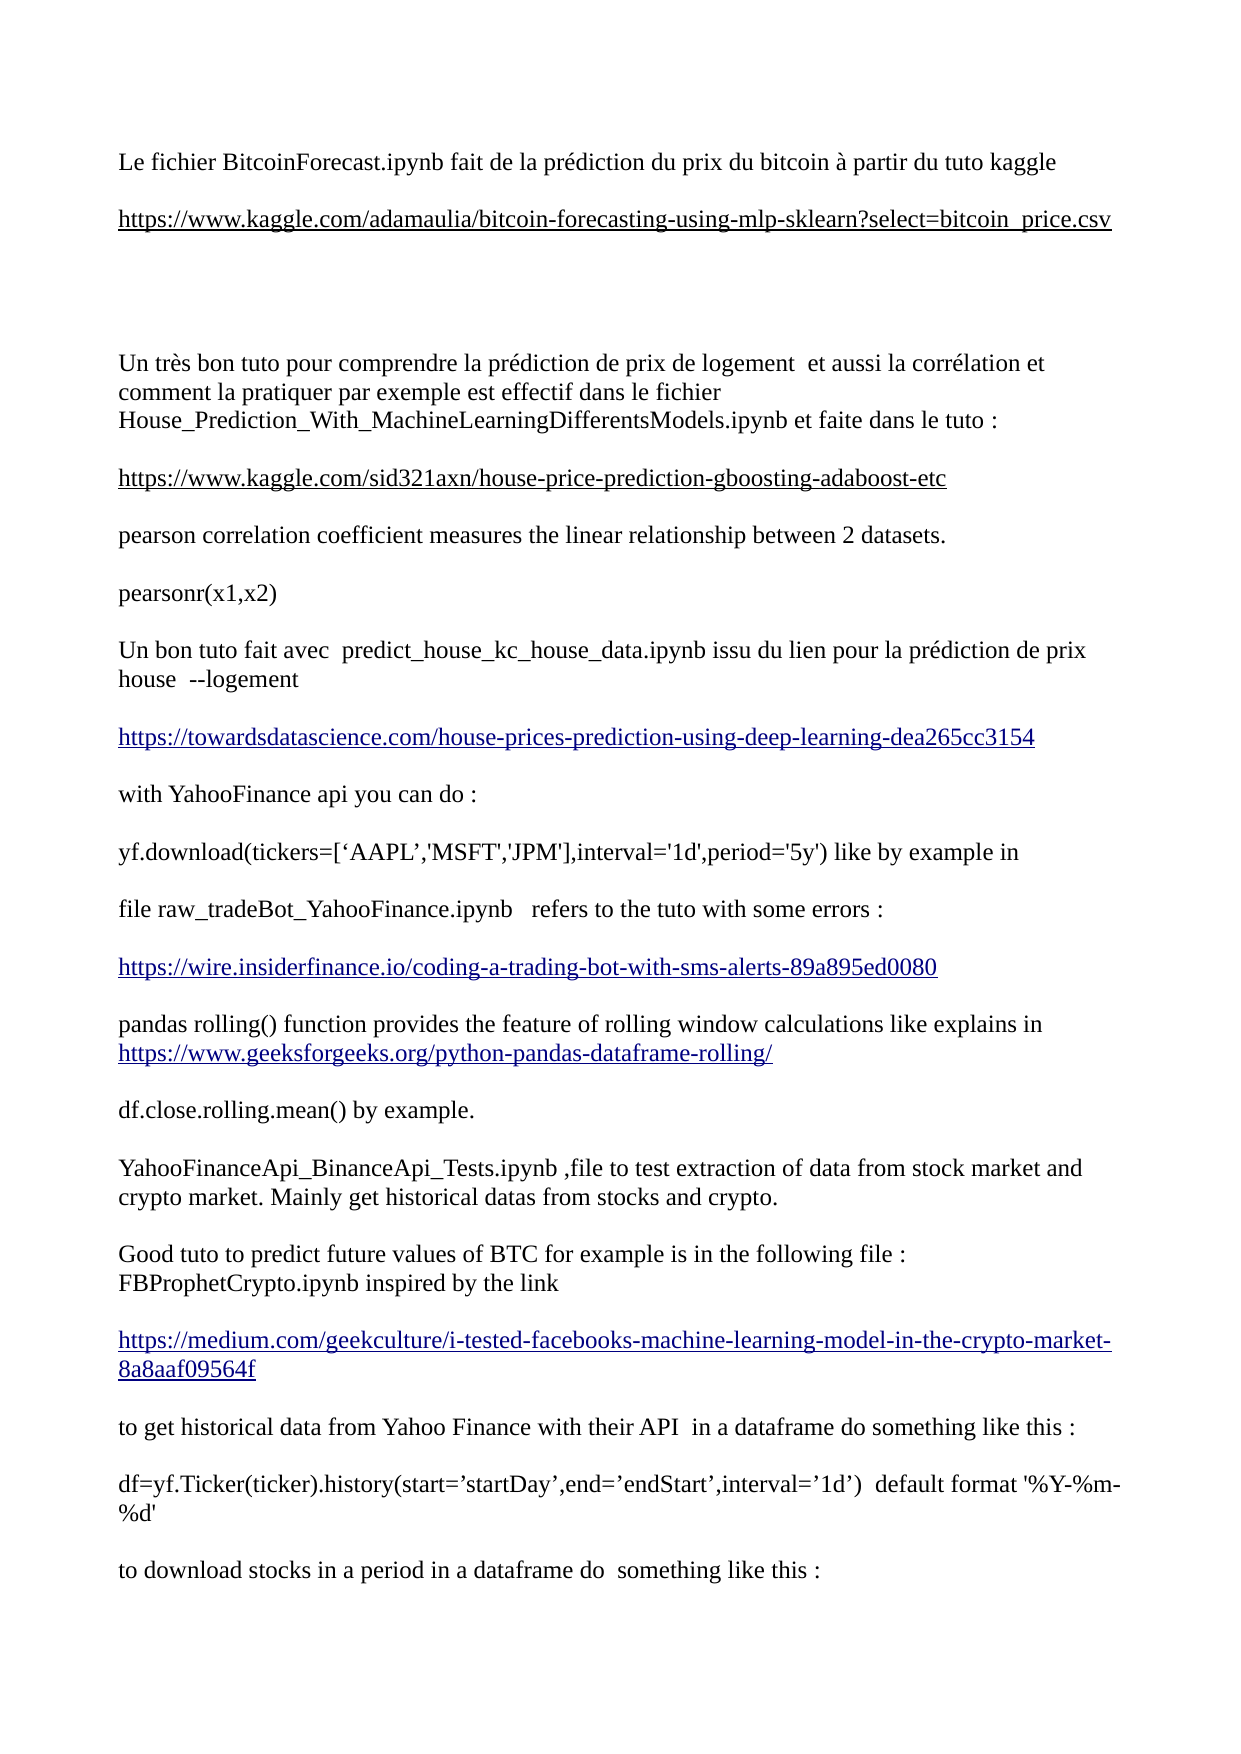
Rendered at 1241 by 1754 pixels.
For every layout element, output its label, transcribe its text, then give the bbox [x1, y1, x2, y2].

text to get historical data from Yahoo Finance with their API in a dataframe do something like this : [118, 1412, 1122, 1441]
text Un très bon tuto pour comprendre la prédiction de prix de logement et aussi la corrélation et comment la pratiquer par exemple est effectif dans le fichier House_Prediction_With_MachineLearningDifferentsModels.ipynb et faite dans le tuto : [118, 348, 1122, 434]
text YahooFinanceApi_BinanceApi_Tests.ipynb ,file to test extraction of data from stock market and crypto market. Mainly get historical datas from stocks and crypto. [118, 1153, 1122, 1211]
text Le fichier BitcoinForecast.ipynb fait de la prédiction du prix du bitcoin à partir du tuto kaggle [118, 147, 1122, 176]
text pearsonr(x1,x2) [118, 578, 1122, 607]
text Un bon tuto fait avec predict_house_kc_house_data.ipynb issu du lien pour la prédiction de prix house --logement [118, 636, 1122, 693]
text FBProphetCrypto.ipynb inspired by the link [118, 1268, 1122, 1297]
text https://www.kaggle.com/adamaulia/bitcoin-forecasting-using-mlp-sklearn?select=bitcoin_price.csv [118, 204, 1122, 233]
text df=yf.Ticker(ticker).history(start=’startDay’,end=’endStart’,interval=’1d’) default format '%Y-%m-%d' [118, 1469, 1122, 1527]
text https://wire.insiderfinance.io/coding-a-trading-bot-with-sms-alerts-89a895ed0080 [118, 952, 1122, 981]
text Good tuto to predict future values of BTC for example is in the following file : [118, 1239, 1122, 1268]
text https://towardsdatascience.com/house-prices-prediction-using-deep-learning-dea265cc3154 [118, 722, 1122, 751]
text df.close.rolling.mean() by example. [118, 1096, 1122, 1124]
text yf.download(tickers=[‘AAPL’,'MSFT','JPM'],interval='1d',period='5y') like by example in [118, 837, 1122, 866]
text pandas rolling() function provides the feature of rolling window calculations like explains in [118, 1009, 1122, 1038]
text with YahooFinance api you can do : [118, 779, 1122, 808]
text https://www.kaggle.com/sid321axn/house-price-prediction-gboosting-adaboost-etc [118, 463, 1122, 492]
text file raw_tradeBot_YahooFinance.ipynb refers to the tuto with some errors : [118, 894, 1122, 923]
text https://medium.com/geekculture/i-tested-facebooks-machine-learning-model-in-the-crypto-market-8a8aaf09564f [118, 1326, 1122, 1383]
text https://www.geeksforgeeks.org/python-pandas-dataframe-rolling/ [118, 1038, 1122, 1067]
text pearson correlation coefficient measures the linear relationship between 2 datasets. [118, 521, 1122, 549]
text to download stocks in a period in a dataframe do something like this : [118, 1556, 1122, 1584]
